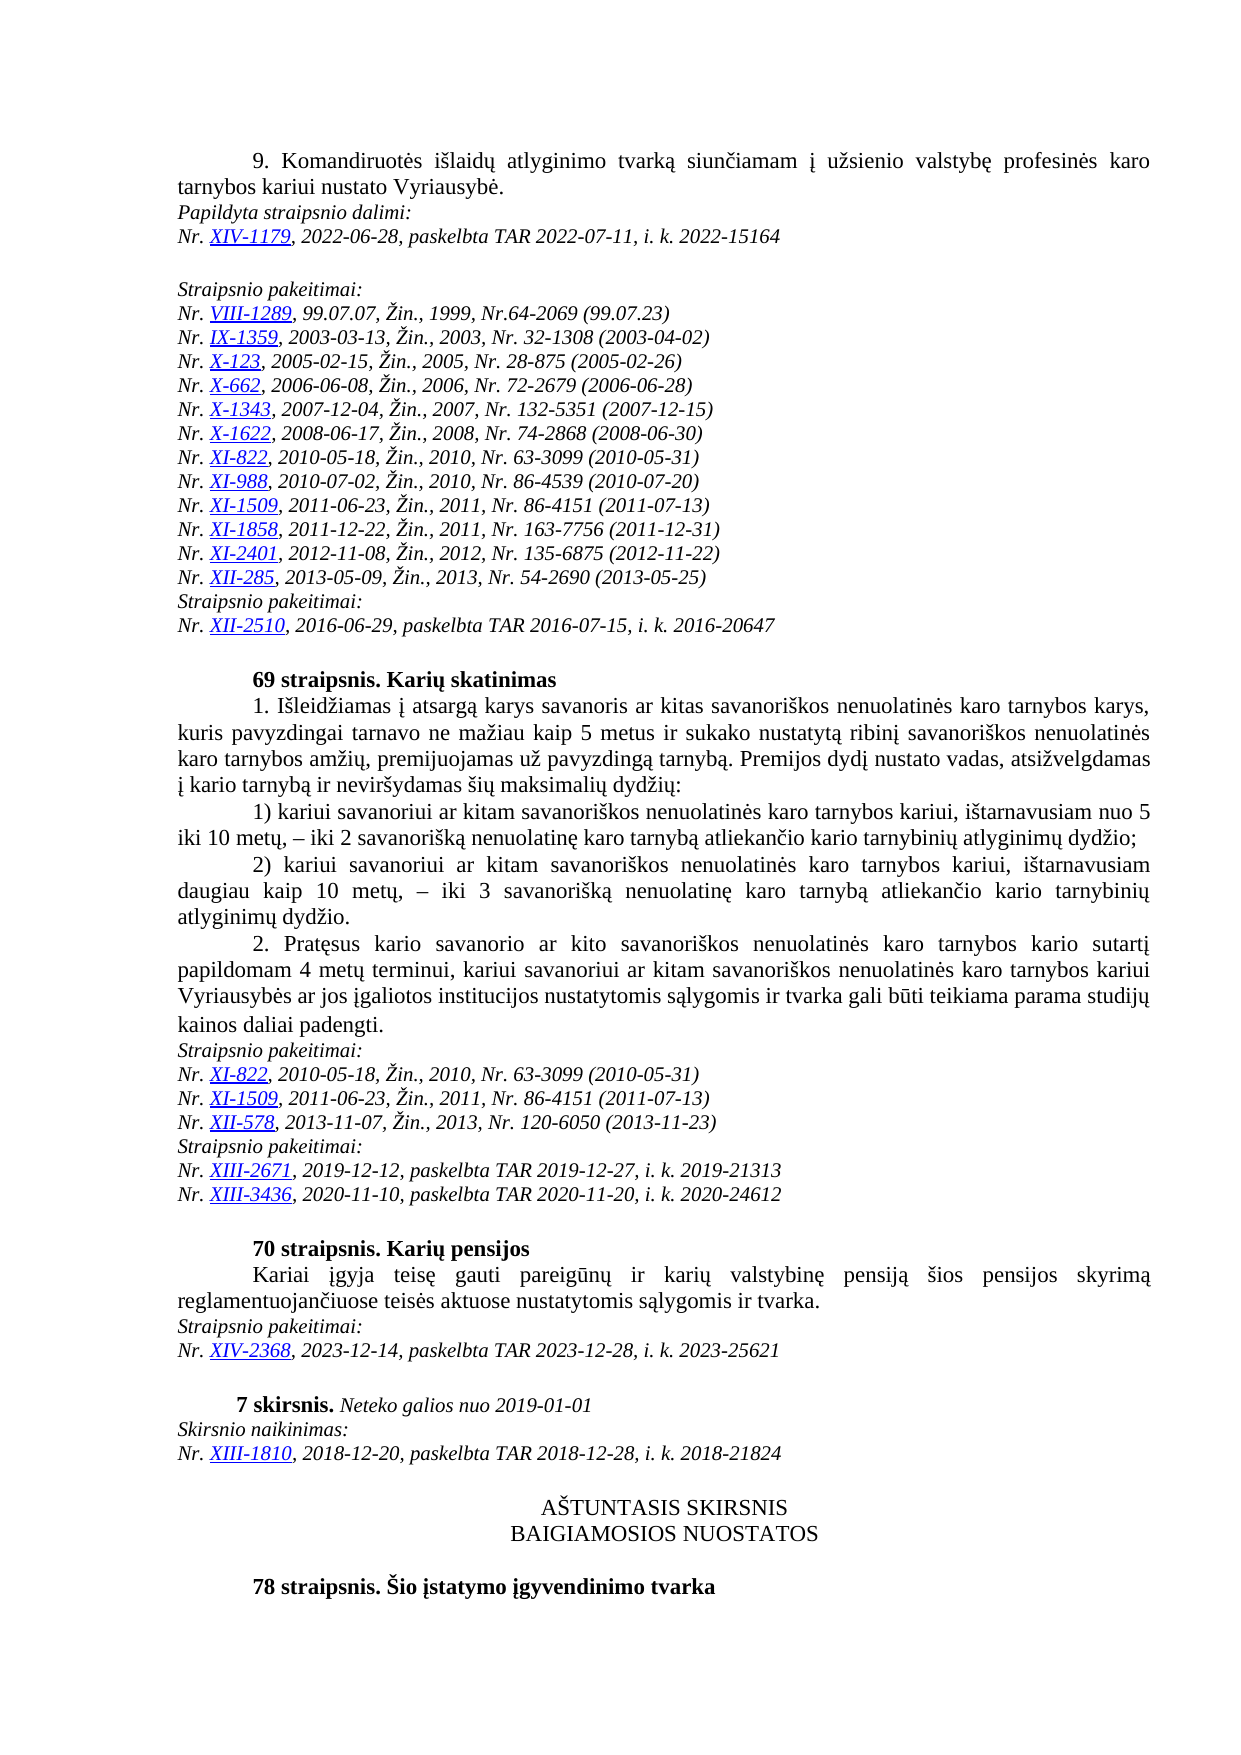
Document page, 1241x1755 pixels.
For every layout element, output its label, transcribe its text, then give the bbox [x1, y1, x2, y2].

text Nr. XIII-2671, 2019-12-12, paskelbta TAR 2019-12-27, i. k. 2019-21313 [177, 1158, 1152, 1182]
text Straipsnio pakeitimai: [177, 589, 1152, 613]
text Nr. X-662, 2006-06-08, Žin., 2006, Nr. 72-2679 (2006-06-28) [177, 373, 1152, 397]
text Nr. XIV-1179, 2022-06-28, paskelbta TAR 2022-07-11, i. k. 2022-15164 [177, 224, 1152, 248]
text 7 skirsnis. Neteko galios nuo 2019-01-01 [177, 1391, 1152, 1417]
text Nr. X-1343, 2007-12-04, Žin., 2007, Nr. 132-5351 (2007-12-15) [177, 397, 1152, 421]
text 78 straipsnis. Šio įstatymo įgyvendinimo tvarka [177, 1573, 1152, 1599]
text BAIGIAMOSIOS NUOSTATOS [177, 1520, 1152, 1547]
text Skirsnio naikinimas: [177, 1417, 1152, 1441]
text Papildyta straipsnio dalimi: [177, 199, 1152, 224]
text Nr. XI-2401, 2012-11-08, Žin., 2012, Nr. 135-6875 (2012-11-22) [177, 541, 1152, 565]
text Nr. XI-988, 2010-07-02, Žin., 2010, Nr. 86-4539 (2010-07-20) [177, 469, 1152, 493]
text Nr. XI-1858, 2011-12-22, Žin., 2011, Nr. 163-7756 (2011-12-31) [177, 517, 1152, 541]
text Nr. IX-1359, 2003-03-13, Žin., 2003, Nr. 32-1308 (2003-04-02) [177, 324, 1152, 349]
text Nr. XI-822, 2010-05-18, Žin., 2010, Nr. 63-3099 (2010-05-31) [177, 445, 1152, 469]
text Straipsnio pakeitimai: [177, 1314, 1152, 1338]
text Nr. XIII-1810, 2018-12-20, paskelbta TAR 2018-12-28, i. k. 2018-21824 [177, 1441, 1152, 1465]
text 2) kariui savanoriui ar kitam savanoriškos nenuolatinės karo tarnybos kariui, ištarnavusiam daugiau kaip 10 metų, – iki 3 savanorišką nenuolatinę karo tarnybą atliekančio kario tarnybinių atlyginimų dydžio. [177, 851, 1152, 930]
text Nr. X-123, 2005-02-15, Žin., 2005, Nr. 28-875 (2005-02-26) [177, 349, 1152, 373]
text Kariai įgyja teisę gauti pareigūnų ir karių valstybinę pensiją šios pensijos skyrimą reglamentuojančiuose teisės aktuose nustatytomis sąlygomis ir tvarka. [177, 1261, 1152, 1314]
text 2. Pratęsus kario savanorio ar kito savanoriškos nenuolatinės karo tarnybos kario sutartį papildomam 4 metų terminui, kariui savanoriui ar kitam savanoriškos nenuolatinės karo tarnybos kariui Vyriausybės ar jos įgaliotos institucijos nustatytomis sąlygomis ir tvarka gali būti teikiama parama studijų kainos daliai padengti. [177, 930, 1152, 1037]
text 1. Išleidžiamas į atsargą karys savanoris ar kitas savanoriškos nenuolatinės karo tarnybos karys, kuris pavyzdingai tarnavo ne mažiau kaip 5 metus ir sukako nustatytą ribinį savanoriškos nenuolatinės karo tarnybos amžių, premijuojamas už pavyzdingą tarnybą. Premijos dydį nustato vadas, atsižvelgdamas į kario tarnybą ir neviršydamas šių maksimalių dydžių: [177, 692, 1152, 798]
text Nr. X-1622, 2008-06-17, Žin., 2008, Nr. 74-2868 (2008-06-30) [177, 421, 1152, 445]
text Nr. XI-822, 2010-05-18, Žin., 2010, Nr. 63-3099 (2010-05-31) [177, 1062, 1152, 1086]
text Nr. VIII-1289, 99.07.07, Žin., 1999, Nr.64-2069 (99.07.23) [177, 301, 1152, 324]
text Nr. XII-2510, 2016-06-29, paskelbta TAR 2016-07-15, i. k. 2016-20647 [177, 613, 1152, 637]
text Nr. XII-578, 2013-11-07, Žin., 2013, Nr. 120-6050 (2013-11-23) [177, 1110, 1152, 1134]
text 1) kariui savanoriui ar kitam savanoriškos nenuolatinės karo tarnybos kariui, ištarnavusiam nuo 5 iki 10 metų, – iki 2 savanorišką nenuolatinę karo tarnybą atliekančio kario tarnybinių atlyginimų dydžio; [177, 798, 1152, 851]
text Nr. XII-285, 2013-05-09, Žin., 2013, Nr. 54-2690 (2013-05-25) [177, 565, 1152, 589]
text Straipsnio pakeitimai: [177, 1134, 1152, 1158]
text 69 straipsnis. Karių skatinimas [177, 666, 1152, 692]
text Straipsnio pakeitimai: [177, 1037, 1152, 1062]
text Nr. XI-1509, 2011-06-23, Žin., 2011, Nr. 86-4151 (2011-07-13) [177, 493, 1152, 517]
text 70 straipsnis. Karių pensijos [177, 1235, 1152, 1261]
text Nr. XI-1509, 2011-06-23, Žin., 2011, Nr. 86-4151 (2011-07-13) [177, 1086, 1152, 1110]
text 9. Komandiruotės išlaidų atlyginimo tvarką siunčiamam į užsienio valstybę profesinės karo tarnybos kariui nustato Vyriausybė. [177, 147, 1152, 199]
text Nr. XIV-2368, 2023-12-14, paskelbta TAR 2023-12-28, i. k. 2023-25621 [177, 1338, 1152, 1362]
text Straipsnio pakeitimai: [177, 276, 1152, 301]
text AŠTUNTASIS SKIRSNIS [177, 1494, 1152, 1520]
text Nr. XIII-3436, 2020-11-10, paskelbta TAR 2020-11-20, i. k. 2020-24612 [177, 1182, 1152, 1206]
